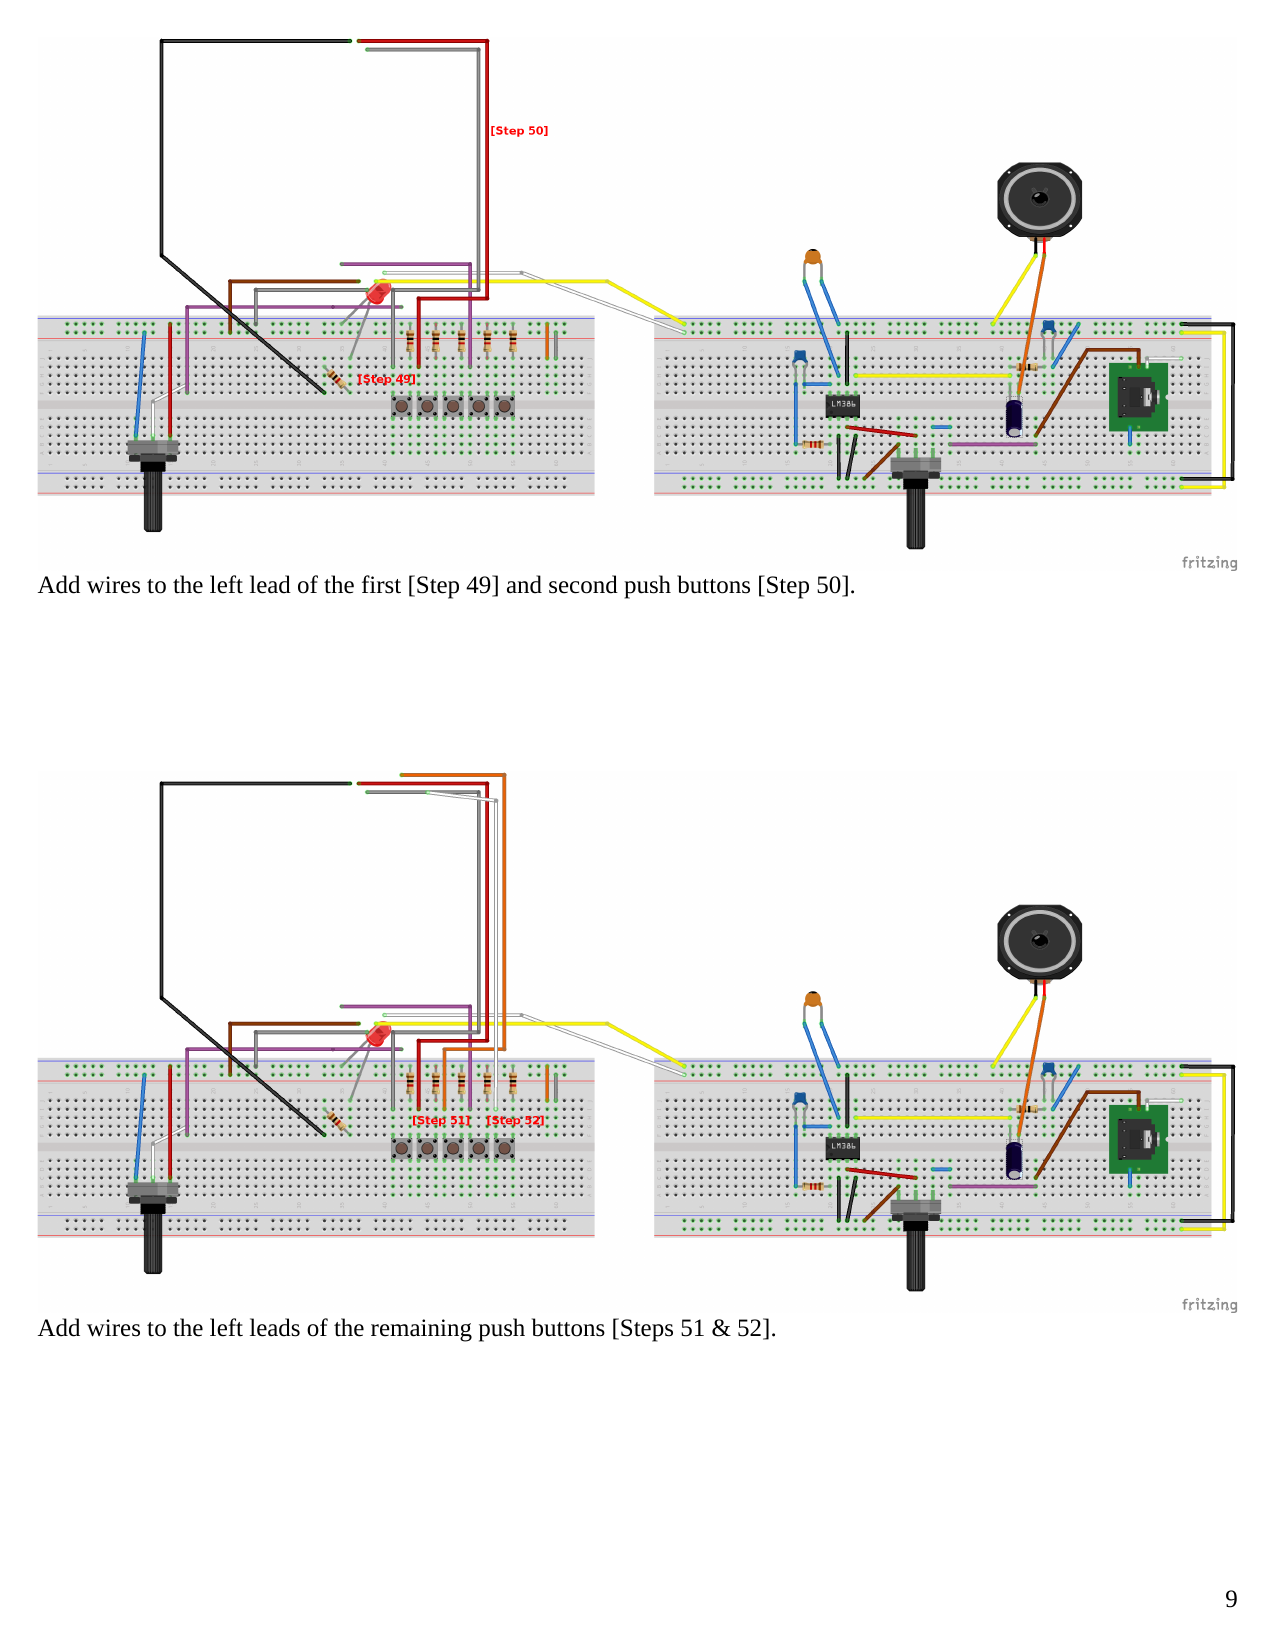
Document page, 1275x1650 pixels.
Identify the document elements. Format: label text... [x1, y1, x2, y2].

text Add wires to the left leads of the remaining push buttons [Steps 51 & 52]. [37, 1313, 1237, 1342]
text Add wires to the left lead of the first [Step 49] and second push buttons [Step 50]. [37, 571, 1237, 599]
picture [37, 37, 1238, 571]
picture [37, 771, 1238, 1313]
